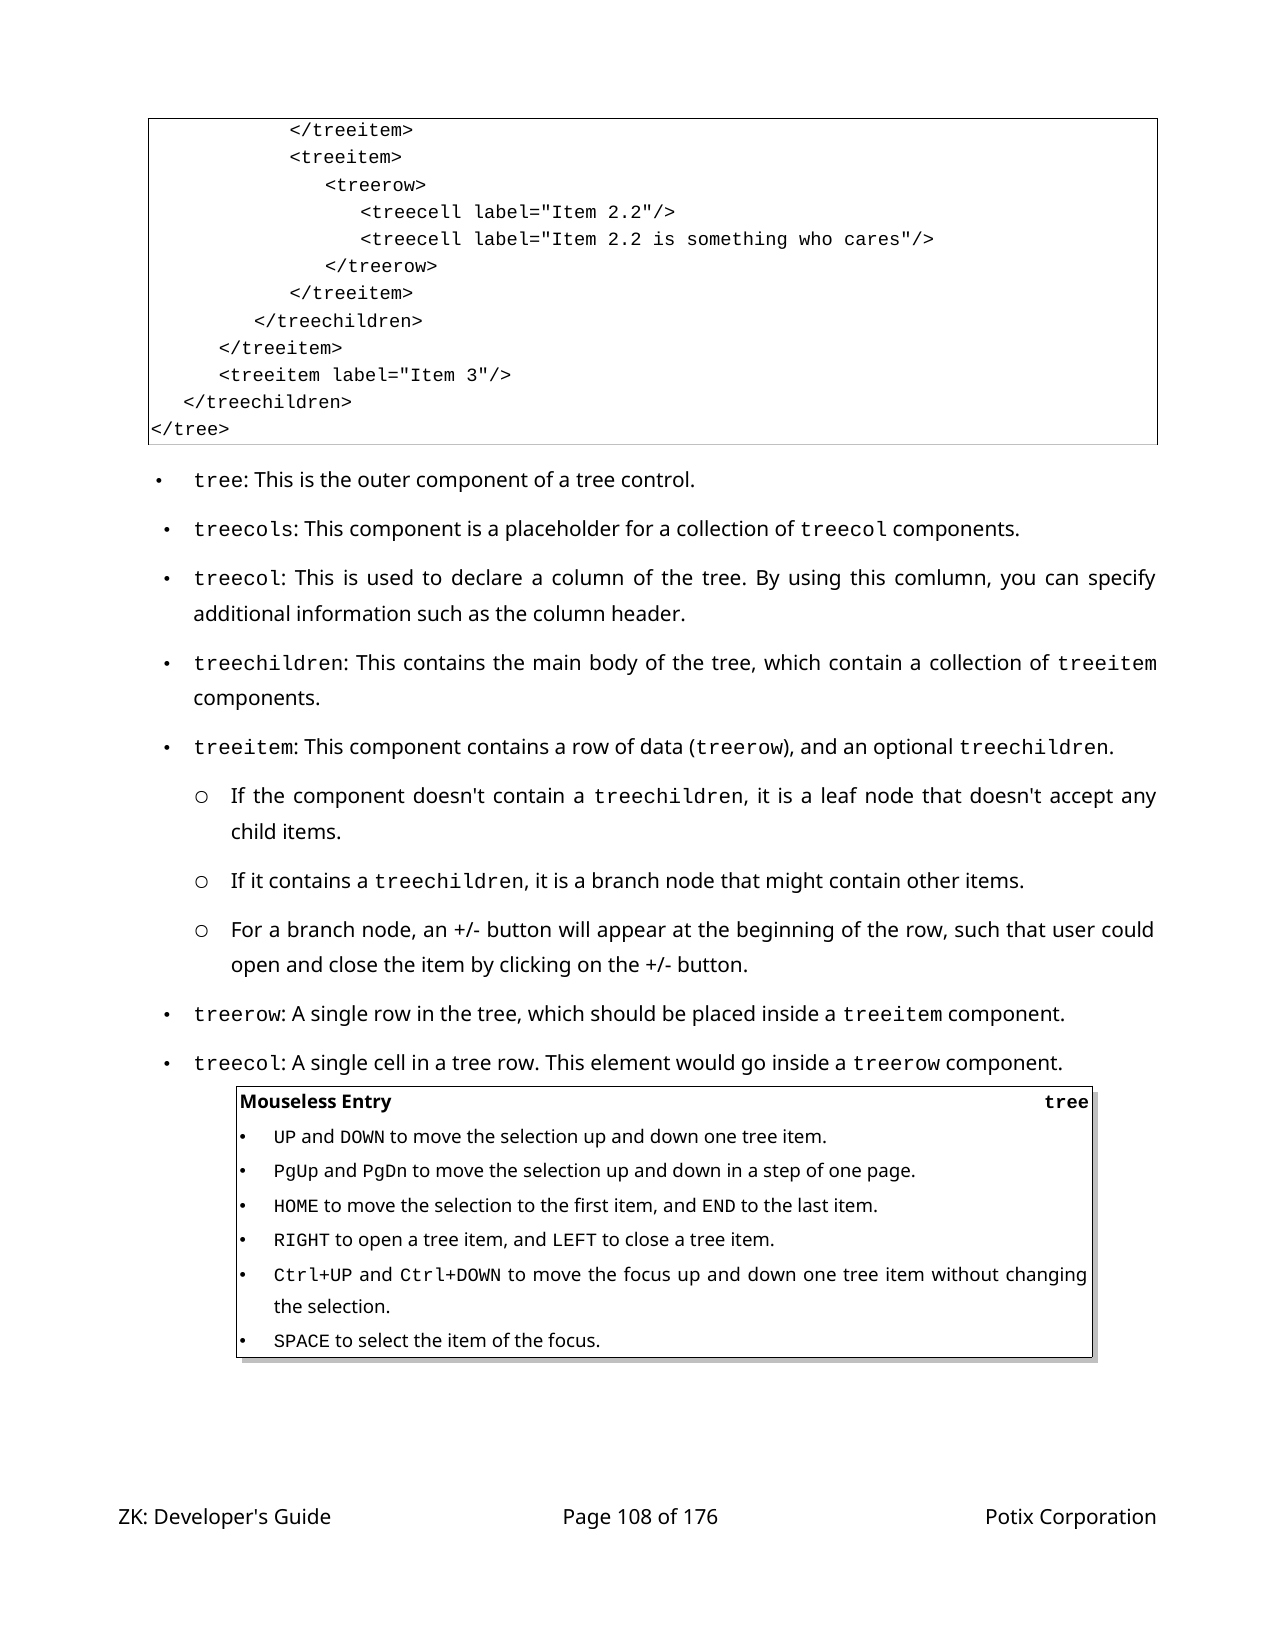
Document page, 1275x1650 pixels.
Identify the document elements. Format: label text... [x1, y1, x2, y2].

list If the component doesn't contain a treechildren, it is a leaf node that doesn't accept any child items. [193, 781, 1157, 845]
list SPACE to select the item of the focus. [237, 1325, 1092, 1357]
list If it contains a treechildren, it is a branch node that might contain other items. [193, 866, 1157, 894]
text </treeitem> [149, 336, 1157, 360]
text </treechildren> [149, 390, 1157, 414]
text Mouseless Entry tree [237, 1087, 1092, 1114]
text <treerow> [149, 172, 1157, 197]
list UP and DOWN to move the selection up and down one tree item. [237, 1120, 1092, 1149]
list treeitem: This component contains a row of data (treerow), and an optional treechildren. [164, 732, 1157, 761]
list treecol: This is used to declare a column of the tree. By using this comlumn, you can specify additional information such as the column header. [164, 563, 1157, 627]
text </treeitem> [149, 281, 1157, 306]
text <treeitem label="Item 3"/> [149, 363, 1157, 387]
list Ctrl+UP and Ctrl+DOWN to move the focus up and down one tree item without changing the selection. [237, 1258, 1092, 1319]
list treerow: A single row in the tree, which should be placed inside a treeitem component. [164, 999, 1157, 1027]
list RIGHT to open a tree item, and LEFT to close a tree item. [237, 1224, 1092, 1253]
text </treechildren> [149, 308, 1157, 333]
text </treeitem> [149, 119, 1157, 142]
list tree: This is the outer component of a tree control. [156, 465, 1157, 494]
text <treecell label="Item 2.2 is something who cares"/> [149, 227, 1157, 251]
list PgUp and PgDn to move the selection up and down in a step of one page. [237, 1155, 1092, 1183]
list treechildren: This contains the main body of the tree, which contain a collection of treeitem components. [164, 648, 1157, 712]
list HOME to move the selection to the first item, and END to the last item. [237, 1189, 1092, 1218]
text <treecell label="Item 2.2"/> [149, 200, 1157, 224]
list treecols: This component is a placeholder for a collection of treecol components. [164, 514, 1157, 543]
text <treeitem> [149, 145, 1157, 169]
text </treerow> [149, 254, 1157, 278]
list treecol: A single cell in a tree row. This element would go inside a treerow component. [164, 1048, 1157, 1077]
text </tree> [149, 417, 1157, 444]
list For a branch node, an +/- button will appear at the beginning of the row, such that user could open and close the item by clicking on the +/- button. [193, 915, 1157, 978]
